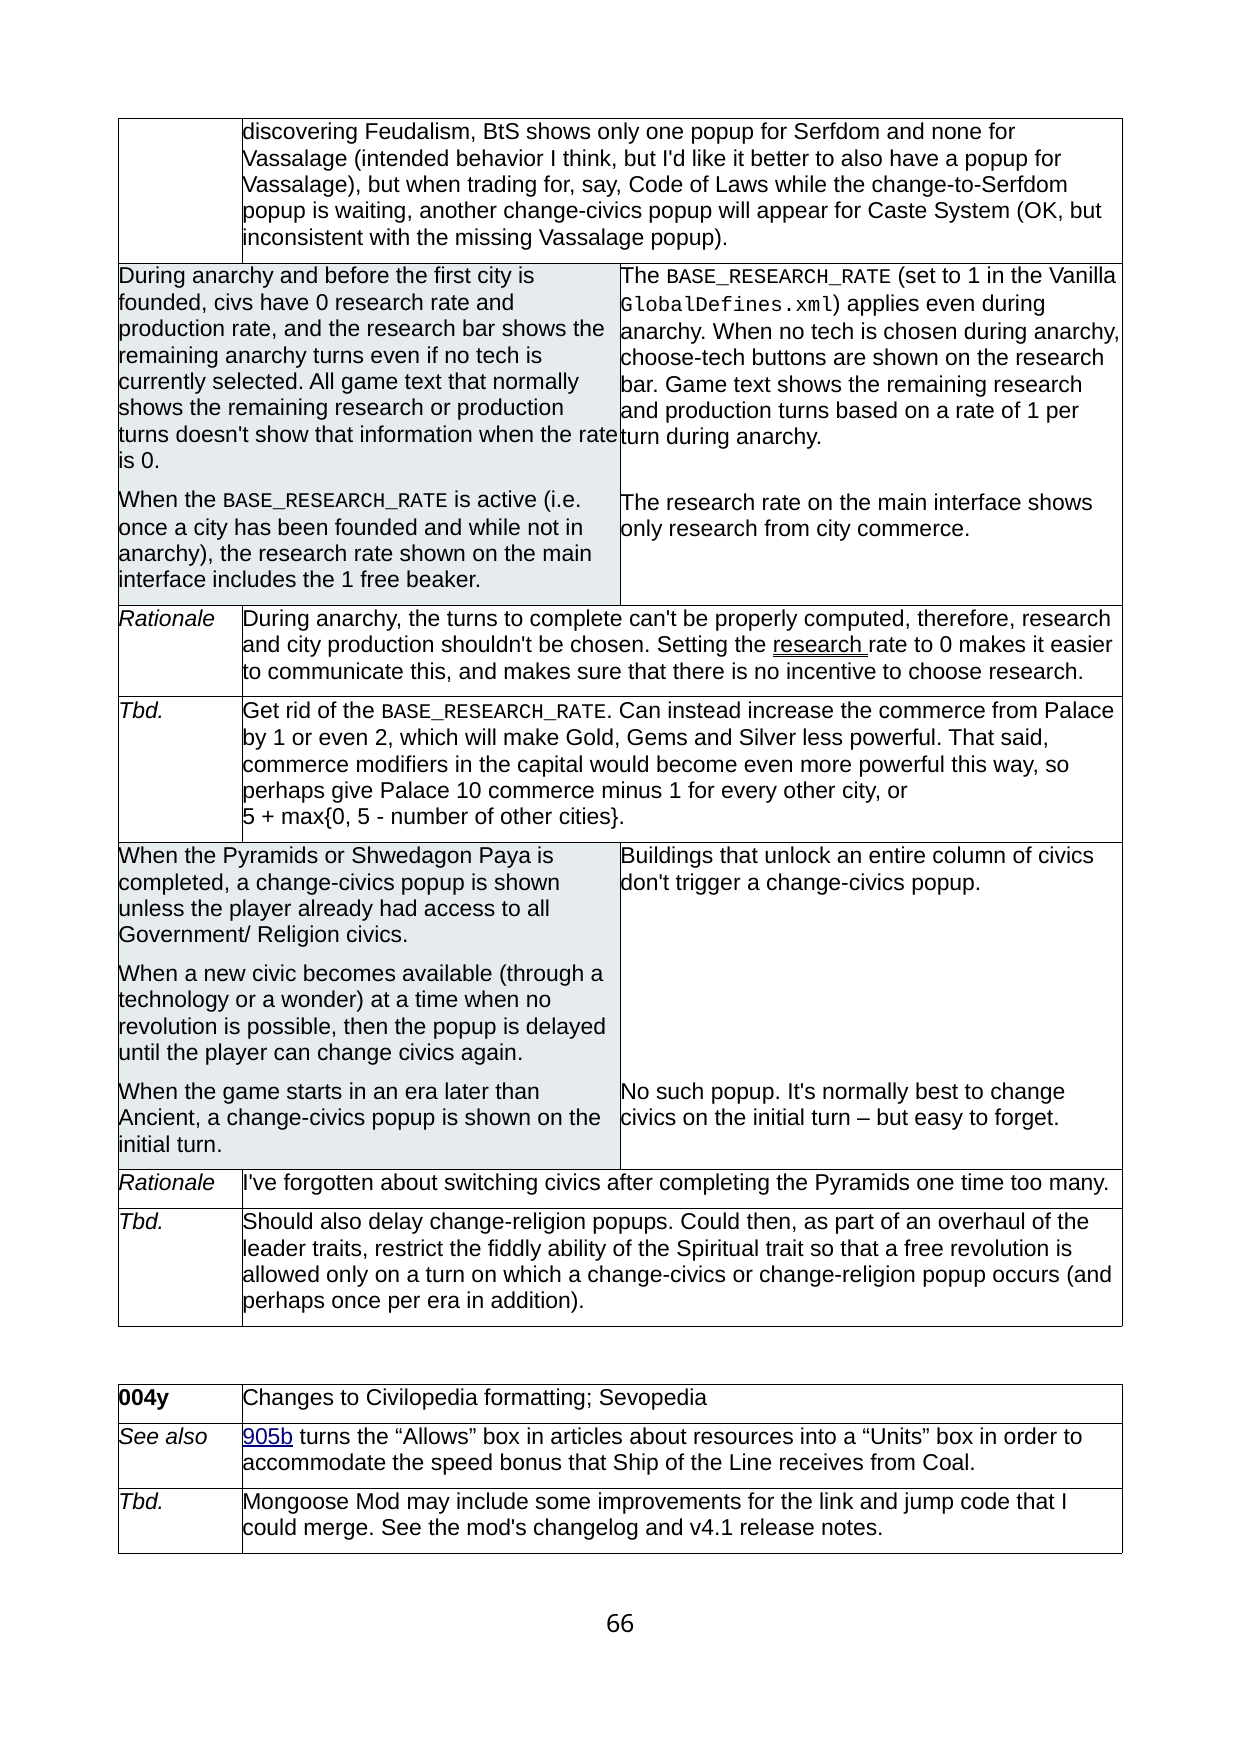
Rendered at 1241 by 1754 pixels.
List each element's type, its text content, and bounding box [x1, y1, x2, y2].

table_cell The BASE_RESEARCH_RATE (set to 1 in the Vanilla GlobalDefines.xml) applies even during anarchy. When no tech is chosen during anarchy, choose-tech buttons are shown on the research bar. Game text shows the remaining research and production turns based on a rate of 1 per turn during anarchy. The research rate on the main interface shows only research from city commerce. [621, 264, 1122, 605]
table_cell When the Pyramids or Shwedagon Paya is completed, a change-civics popup is shown unless the player already had access to all Government/ Religion civics. When a new civic becomes available (through a technology or a wonder) at a time when no revolution is possible, then the popup is delayed until the player can change civics again. When the game starts in an era later than Ancient, a change-civics popup is shown on the initial turn. [119, 843, 620, 1169]
table_cell During anarchy, the turns to complete can't be properly computed, therefore, research and city production shouldn't be chosen. Setting the research rate to 0 makes it easier to communicate this, and makes sure that there is no incentive to choose research. [243, 606, 1122, 696]
table_cell Rationale [119, 1170, 242, 1208]
table_header 004y [119, 1385, 242, 1422]
table_cell See also [119, 1424, 242, 1488]
table_cell Should also delay change-religion popups. Could then, as part of an overhaul of the leader traits, restrict the fiddly ability of the Spiritual trait so that a free revolution is allowed only on a turn on which a change-civics or change-religion popup occurs (and perhaps once per era in addition). [243, 1209, 1122, 1326]
table_cell During anarchy and before the first city is founded, civs have 0 research rate and production rate, and the research bar shows the remaining anarchy turns even if no tech is currently selected. All game text that normally shows the remaining research or production turns doesn't show that information when the rate is 0. When the BASE_RESEARCH_RATE is active (i.e. once a city has been founded and while not in anarchy), the research rate shown on the main interface includes the 1 free beaker. [119, 264, 620, 605]
table_cell discovering Feudalism, BtS shows only one popup for Serfdom and none for Vassalage (intended behavior I think, but I'd like it better to also have a popup for Vassalage), but when trading for, say, Code of Laws while the change-to-Serfdom popup is waiting, another change-civics popup will appear for Caste System (OK, but inconsistent with the missing Vassalage popup). [243, 119, 1122, 262]
table_header Changes to Civilopedia formatting; Sevopedia [243, 1385, 1122, 1422]
table_cell Tbd. [119, 1209, 242, 1326]
table_cell Buildings that unlock an entire column of civics don't trigger a change-civics popup. No such popup. It's normally best to change civics on the initial turn – but easy to forget. [621, 843, 1122, 1169]
table_cell Get rid of the BASE_RESEARCH_RATE. Can instead increase the commerce from Palace by 1 or even 2, which will make Gold, Gems and Silver less powerful. That said, commerce modifiers in the capital would become even more powerful this way, so perhaps give Palace 10 commerce minus 1 for every other city, or 5 + max{0, 5 - number of other cities}. [243, 697, 1122, 842]
table_cell I've forgotten about switching civics after completing the Pyramids one time too many. [243, 1170, 1122, 1208]
table_cell Mongoose Mod may include some improvements for the link and jump code that I could merge. See the mod's changelog and v4.1 release notes. [243, 1489, 1122, 1553]
table_cell Tbd. [119, 697, 242, 842]
table_cell Rationale [119, 606, 242, 696]
table_cell Tbd. [119, 1489, 242, 1553]
table_cell [119, 119, 242, 262]
table_cell 905b turns the “Allows” box in articles about resources into a “Units” box in order to accommodate the speed bonus that Ship of the Line receives from Coal. [243, 1424, 1122, 1488]
